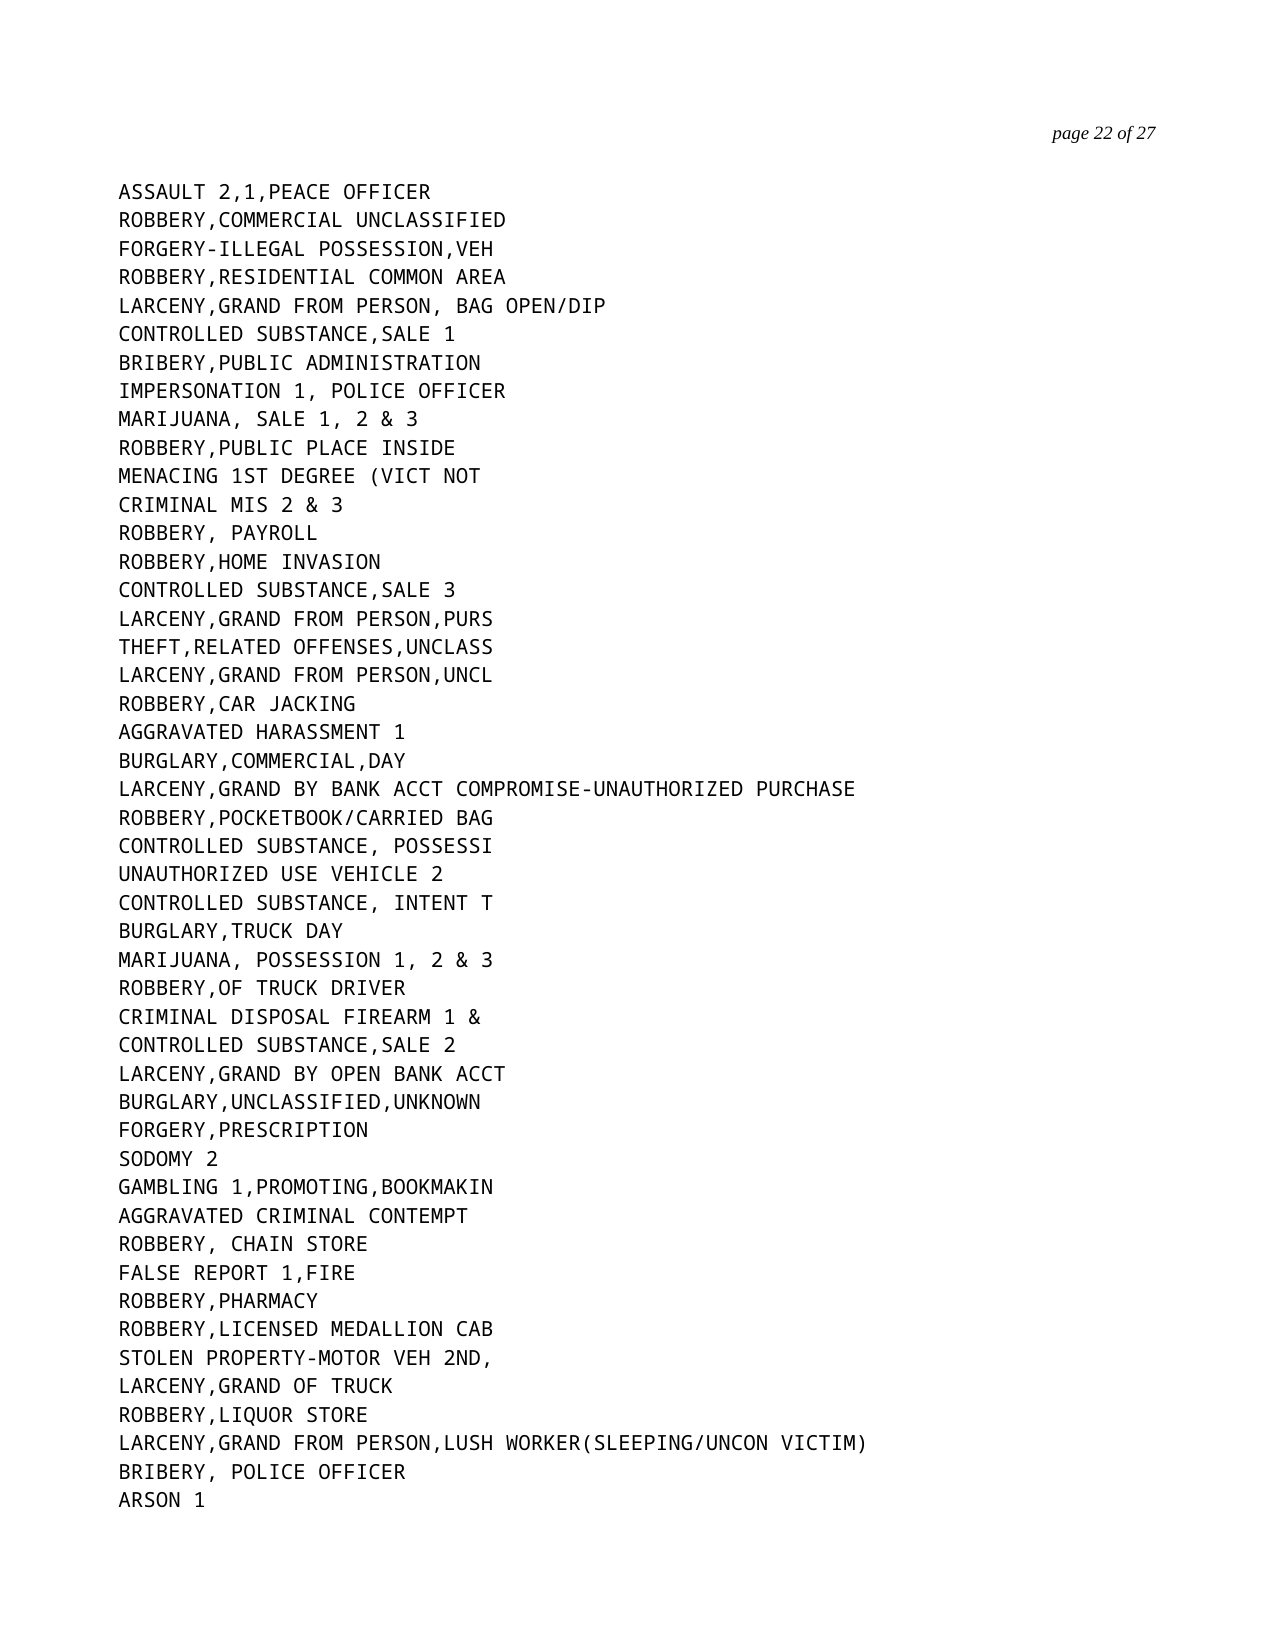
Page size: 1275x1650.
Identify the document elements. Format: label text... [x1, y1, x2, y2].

text THEFT,RELATED OFFENSES,UNCLASS [118, 632, 1157, 661]
text ROBBERY,LICENSED MEDALLION CAB [118, 1314, 1157, 1343]
text ROBBERY,HOME INVASION [118, 547, 1157, 575]
text CONTROLLED SUBSTANCE,SALE 3 [118, 575, 1157, 604]
text ROBBERY, CHAIN STORE [118, 1229, 1157, 1258]
text ARSON 1 [118, 1485, 1157, 1514]
text BRIBERY,PUBLIC ADMINISTRATION [118, 348, 1157, 376]
text AGGRAVATED HARASSMENT 1 [118, 717, 1157, 746]
text ROBBERY,PHARMACY [118, 1286, 1157, 1314]
text ROBBERY,LIQUOR STORE [118, 1400, 1157, 1428]
text MARIJUANA, POSSESSION 1, 2 & 3 [118, 945, 1157, 973]
text FORGERY-ILLEGAL POSSESSION,VEH [118, 234, 1157, 262]
text CONTROLLED SUBSTANCE, POSSESSI [118, 831, 1157, 859]
text ROBBERY,COMMERCIAL UNCLASSIFIED [118, 206, 1157, 234]
text LARCENY,GRAND FROM PERSON,LUSH WORKER(SLEEPING/UNCON VICTIM) [118, 1428, 1157, 1457]
text FALSE REPORT 1,FIRE [118, 1258, 1157, 1286]
text AGGRAVATED CRIMINAL CONTEMPT [118, 1201, 1157, 1229]
text BURGLARY,UNCLASSIFIED,UNKNOWN [118, 1087, 1157, 1116]
text CONTROLLED SUBSTANCE,SALE 1 [118, 319, 1157, 348]
text SODOMY 2 [118, 1144, 1157, 1172]
text FORGERY,PRESCRIPTION [118, 1116, 1157, 1144]
text LARCENY,GRAND FROM PERSON,UNCL [118, 661, 1157, 689]
text ROBBERY,OF TRUCK DRIVER [118, 973, 1157, 1002]
text STOLEN PROPERTY-MOTOR VEH 2ND, [118, 1343, 1157, 1371]
text BRIBERY, POLICE OFFICER [118, 1457, 1157, 1485]
text LARCENY,GRAND BY BANK ACCT COMPROMISE-UNAUTHORIZED PURCHASE [118, 774, 1157, 803]
text LARCENY,GRAND BY OPEN BANK ACCT [118, 1059, 1157, 1087]
text CONTROLLED SUBSTANCE, INTENT T [118, 888, 1157, 916]
text IMPERSONATION 1, POLICE OFFICER [118, 376, 1157, 404]
text GAMBLING 1,PROMOTING,BOOKMAKIN [118, 1172, 1157, 1201]
text LARCENY,GRAND OF TRUCK [118, 1371, 1157, 1400]
text CRIMINAL DISPOSAL FIREARM 1 & [118, 1002, 1157, 1030]
text LARCENY,GRAND FROM PERSON, BAG OPEN/DIP [118, 291, 1157, 319]
text ROBBERY,RESIDENTIAL COMMON AREA [118, 262, 1157, 291]
text MENACING 1ST DEGREE (VICT NOT [118, 461, 1157, 490]
text ROBBERY, PAYROLL [118, 518, 1157, 547]
text BURGLARY,TRUCK DAY [118, 916, 1157, 945]
text UNAUTHORIZED USE VEHICLE 2 [118, 859, 1157, 888]
text CONTROLLED SUBSTANCE,SALE 2 [118, 1030, 1157, 1059]
text ROBBERY,PUBLIC PLACE INSIDE [118, 433, 1157, 461]
text LARCENY,GRAND FROM PERSON,PURS [118, 604, 1157, 632]
text MARIJUANA, SALE 1, 2 & 3 [118, 404, 1157, 433]
text CRIMINAL MIS 2 & 3 [118, 490, 1157, 518]
text ROBBERY,POCKETBOOK/CARRIED BAG [118, 803, 1157, 831]
text ASSAULT 2,1,PEACE OFFICER [118, 177, 1157, 206]
text BURGLARY,COMMERCIAL,DAY [118, 746, 1157, 774]
text ROBBERY,CAR JACKING [118, 689, 1157, 717]
